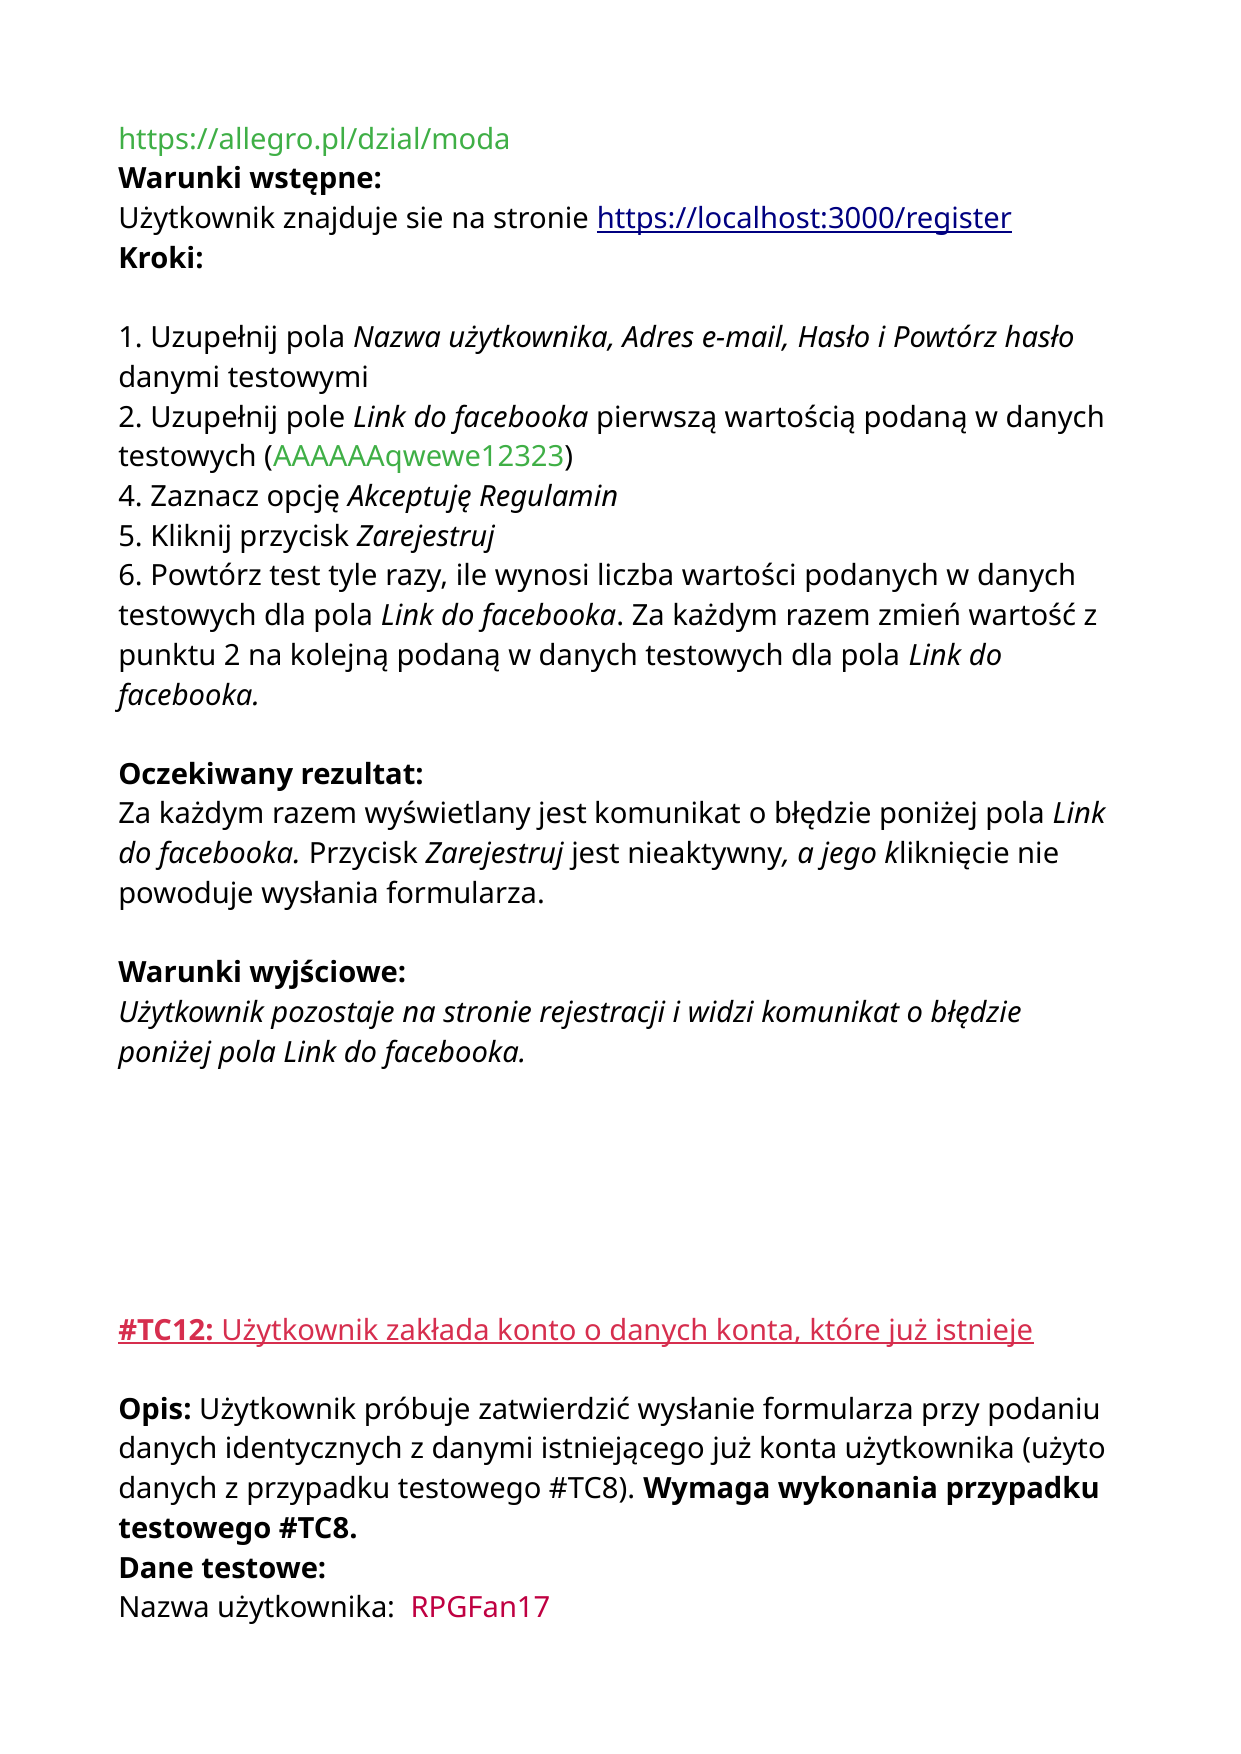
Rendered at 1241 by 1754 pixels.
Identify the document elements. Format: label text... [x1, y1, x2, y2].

text Kroki: [118, 237, 1122, 277]
text https://allegro.pl/dzial/moda [118, 118, 1122, 158]
text Oczekiwany rezultat: [118, 753, 1122, 793]
text 4. Zaznacz opcję Akceptuję Regulamin [118, 475, 1122, 515]
text Warunki wstępne: [118, 158, 1122, 197]
text Za każdym razem wyświetlany jest komunikat o błędzie poniżej pola Link do facebooka. Przycisk Zarejestruj jest nieaktywny, a jego kliknięcie nie powoduje wysłania formularza. [118, 793, 1122, 912]
text 1. Uzupełnij pola Nazwa użytkownika, Adres e-mail, Hasło i Powtórz hasło danymi testowymi [118, 317, 1122, 396]
text Użytkownik pozostaje na stronie rejestracji i widzi komunikat o błędzie poniżej pola Link do facebooka. [118, 991, 1122, 1071]
text #TC12: Użytkownik zakłada konto o danych konta, które już istnieje [118, 1309, 1122, 1348]
text 6. Powtórz test tyle razy, ile wynosi liczba wartości podanych w danych testowych dla pola Link do facebooka. Za każdym razem zmień wartość z punktu 2 na kolejną podaną w danych testowych dla pola Link do facebooka. [118, 555, 1122, 713]
text Opis: Użytkownik próbuje zatwierdzić wysłanie formularza przy podaniu danych identycznych z danymi istniejącego już konta użytkownika (użyto danych z przypadku testowego #TC8). Wymaga wykonania przypadku testowego #TC8. [118, 1388, 1122, 1547]
text 5. Kliknij przycisk Zarejestruj [118, 515, 1122, 555]
text Użytkownik znajduje sie na stronie https://localhost:3000/register [118, 197, 1122, 237]
text 2. Uzupełnij pole Link do facebooka pierwszą wartością podaną w danych testowych (AAAAAAqwewe12323) [118, 396, 1122, 475]
text Warunki wyjściowe: [118, 952, 1122, 991]
text Nazwa użytkownika: RPGFan17 [118, 1587, 1122, 1626]
text Dane testowe: [118, 1547, 1122, 1587]
